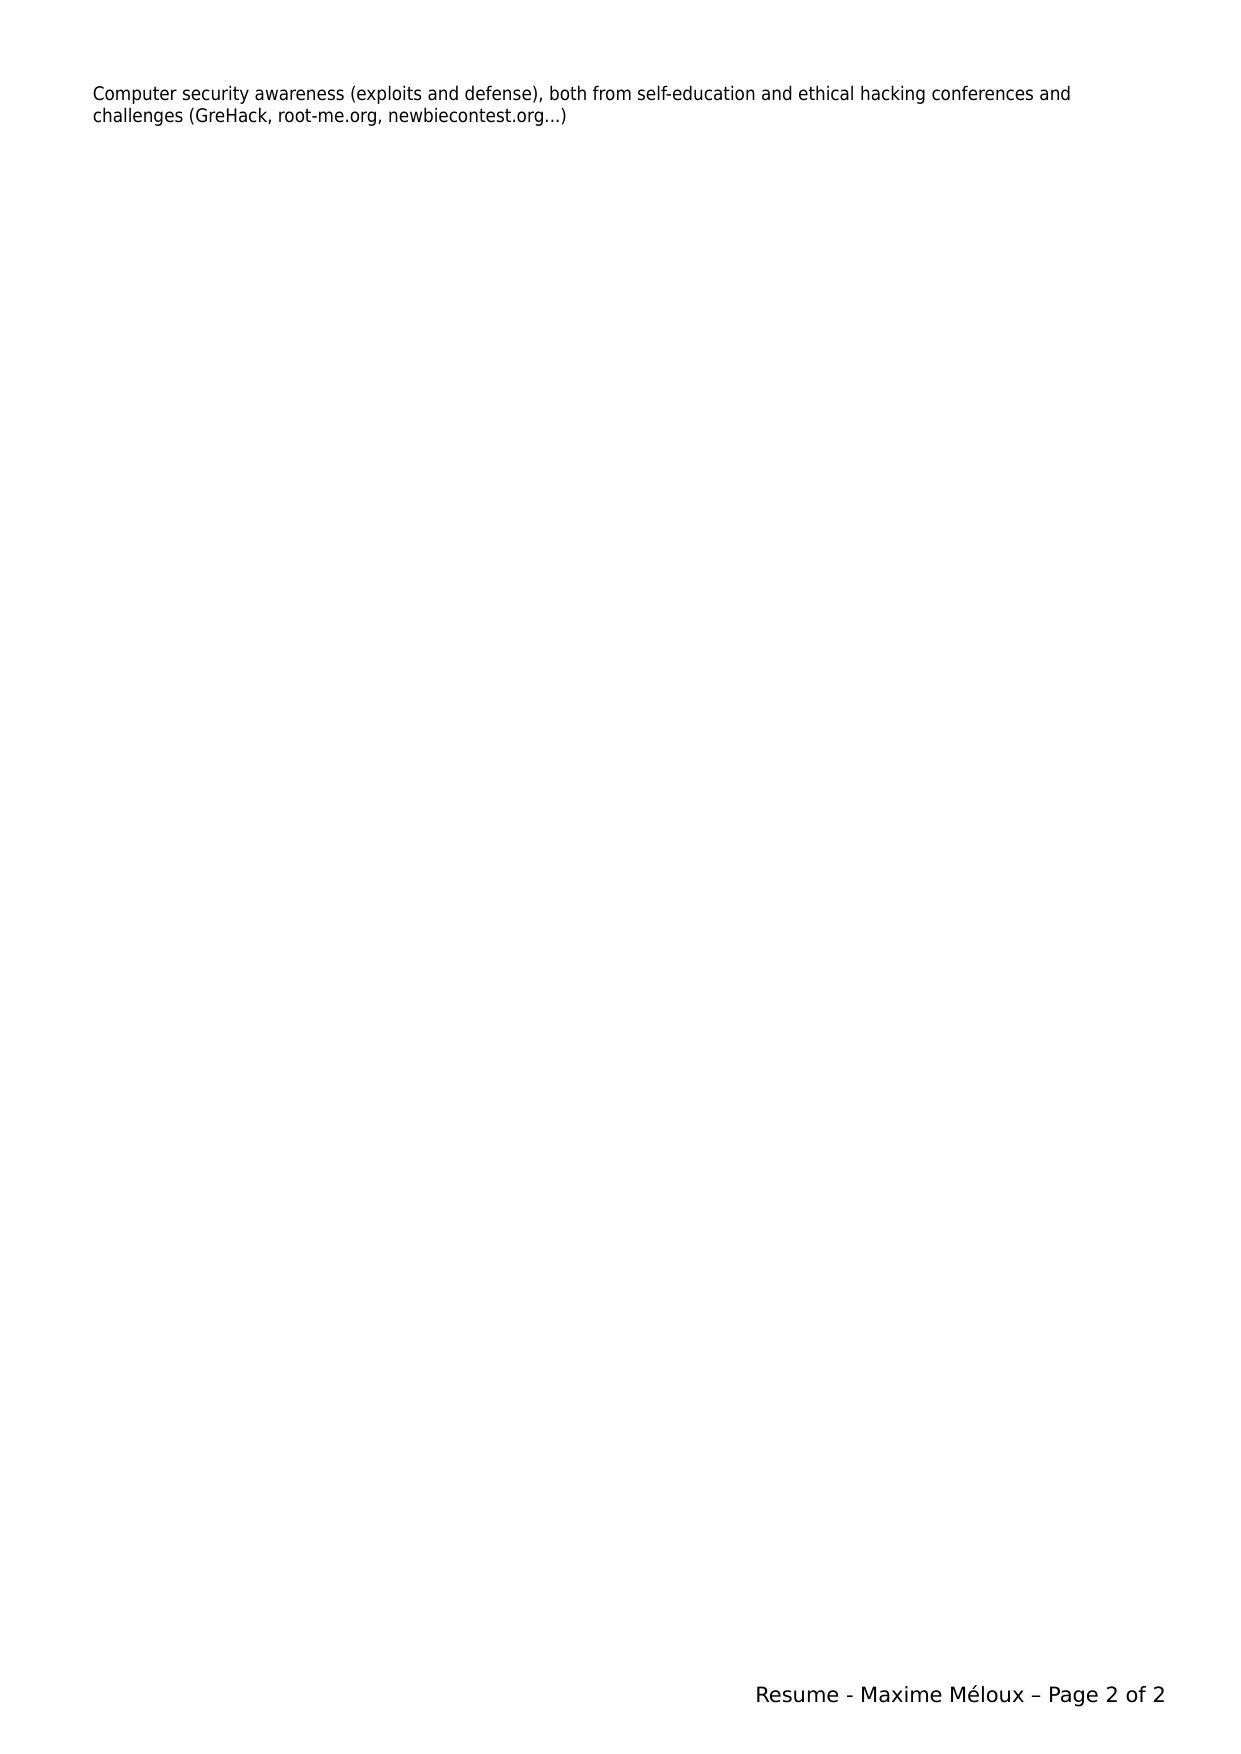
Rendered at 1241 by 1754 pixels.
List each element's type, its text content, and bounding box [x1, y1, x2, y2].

table_cell Computer security awareness (exploits and defense), both from self-education and ethical hacking conferences and challenges (GreHack, root-me.org, newbiecontest.org...) [75, 75, 1136, 126]
